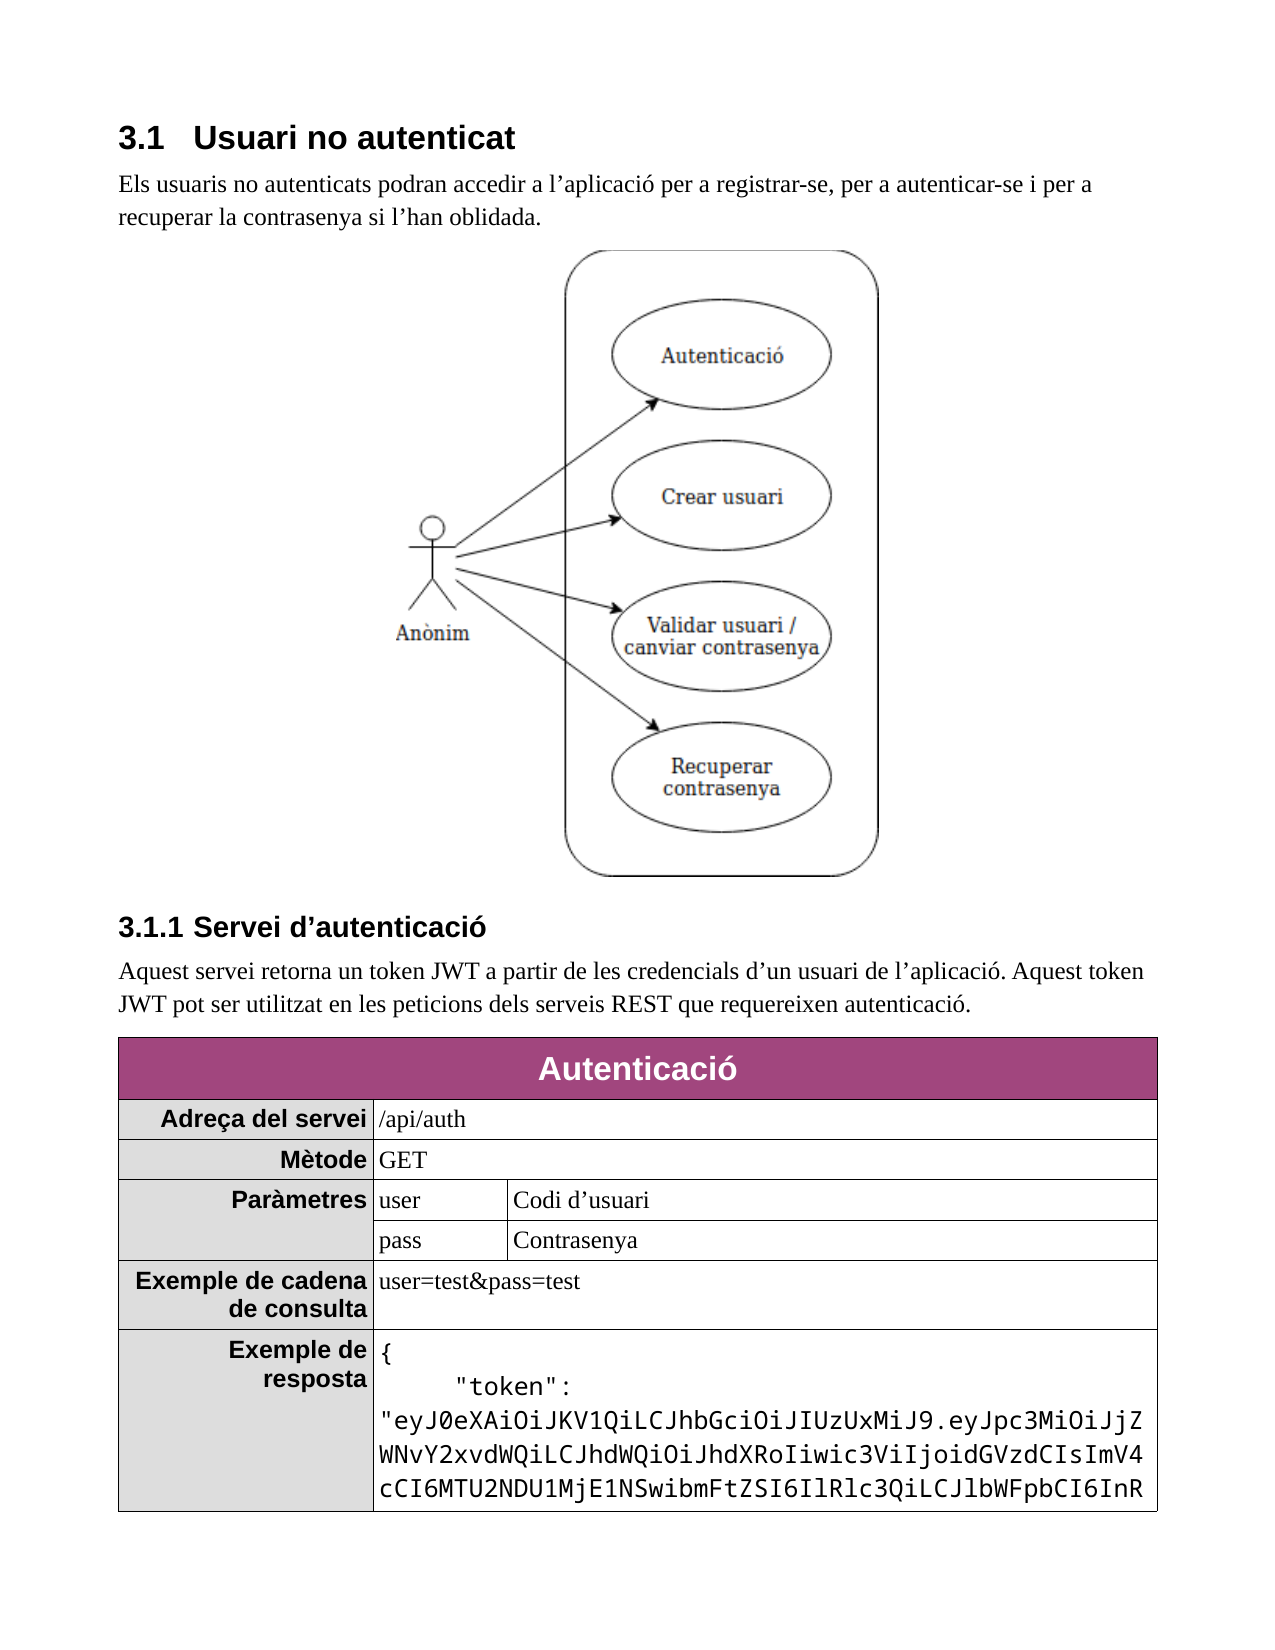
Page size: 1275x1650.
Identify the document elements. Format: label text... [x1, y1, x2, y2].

table_cell Exemple de cadena de consulta [119, 1261, 373, 1329]
table_cell user [374, 1180, 507, 1219]
table_cell pass [374, 1221, 507, 1260]
table_cell GET [374, 1140, 1157, 1179]
text Els usuaris no autenticats podran accedir a l’aplicació per a registrar-se, per a autenticar-se i per a recuperar la contrasenya si l’han oblidada. [118, 169, 1157, 231]
table_cell /api/auth [374, 1100, 1157, 1139]
table_cell Adreça del servei [119, 1100, 373, 1139]
table_cell Paràmetres [119, 1180, 373, 1260]
subtitle Servei d’autenticació [118, 910, 1157, 944]
text Aquest servei retorna un token JWT a partir de les credencials d’un usuari de l’aplicació. Aquest token JWT pot ser utilitzat en les peticions dels serveis REST que requereixen autenticació. [118, 956, 1157, 1018]
table_cell Codi d’usuari [508, 1180, 1157, 1219]
table_header Autenticació [119, 1038, 1157, 1099]
picture [396, 250, 879, 877]
subtitle Usuari no autenticat [118, 118, 1157, 157]
table_cell { "token": "eyJ0eXAiOiJKV1QiLCJhbGciOiJIUzUxMiJ9.eyJpc3MiOiJjZWNvY2xvdWQiLCJhdWQiOiJhdXRoIiwic3ViIjoidGVzdCIsImV4cCI6MTU2NDU1MjE1NSwibmFtZSI6IlRlc3QiLCJlbWFpbCI6InR [374, 1330, 1157, 1511]
table_cell user=test&pass=test [374, 1261, 1157, 1329]
table_cell Exemple de resposta [119, 1330, 373, 1511]
table_cell Contrasenya [508, 1221, 1157, 1260]
table_cell Mètode [119, 1140, 373, 1179]
